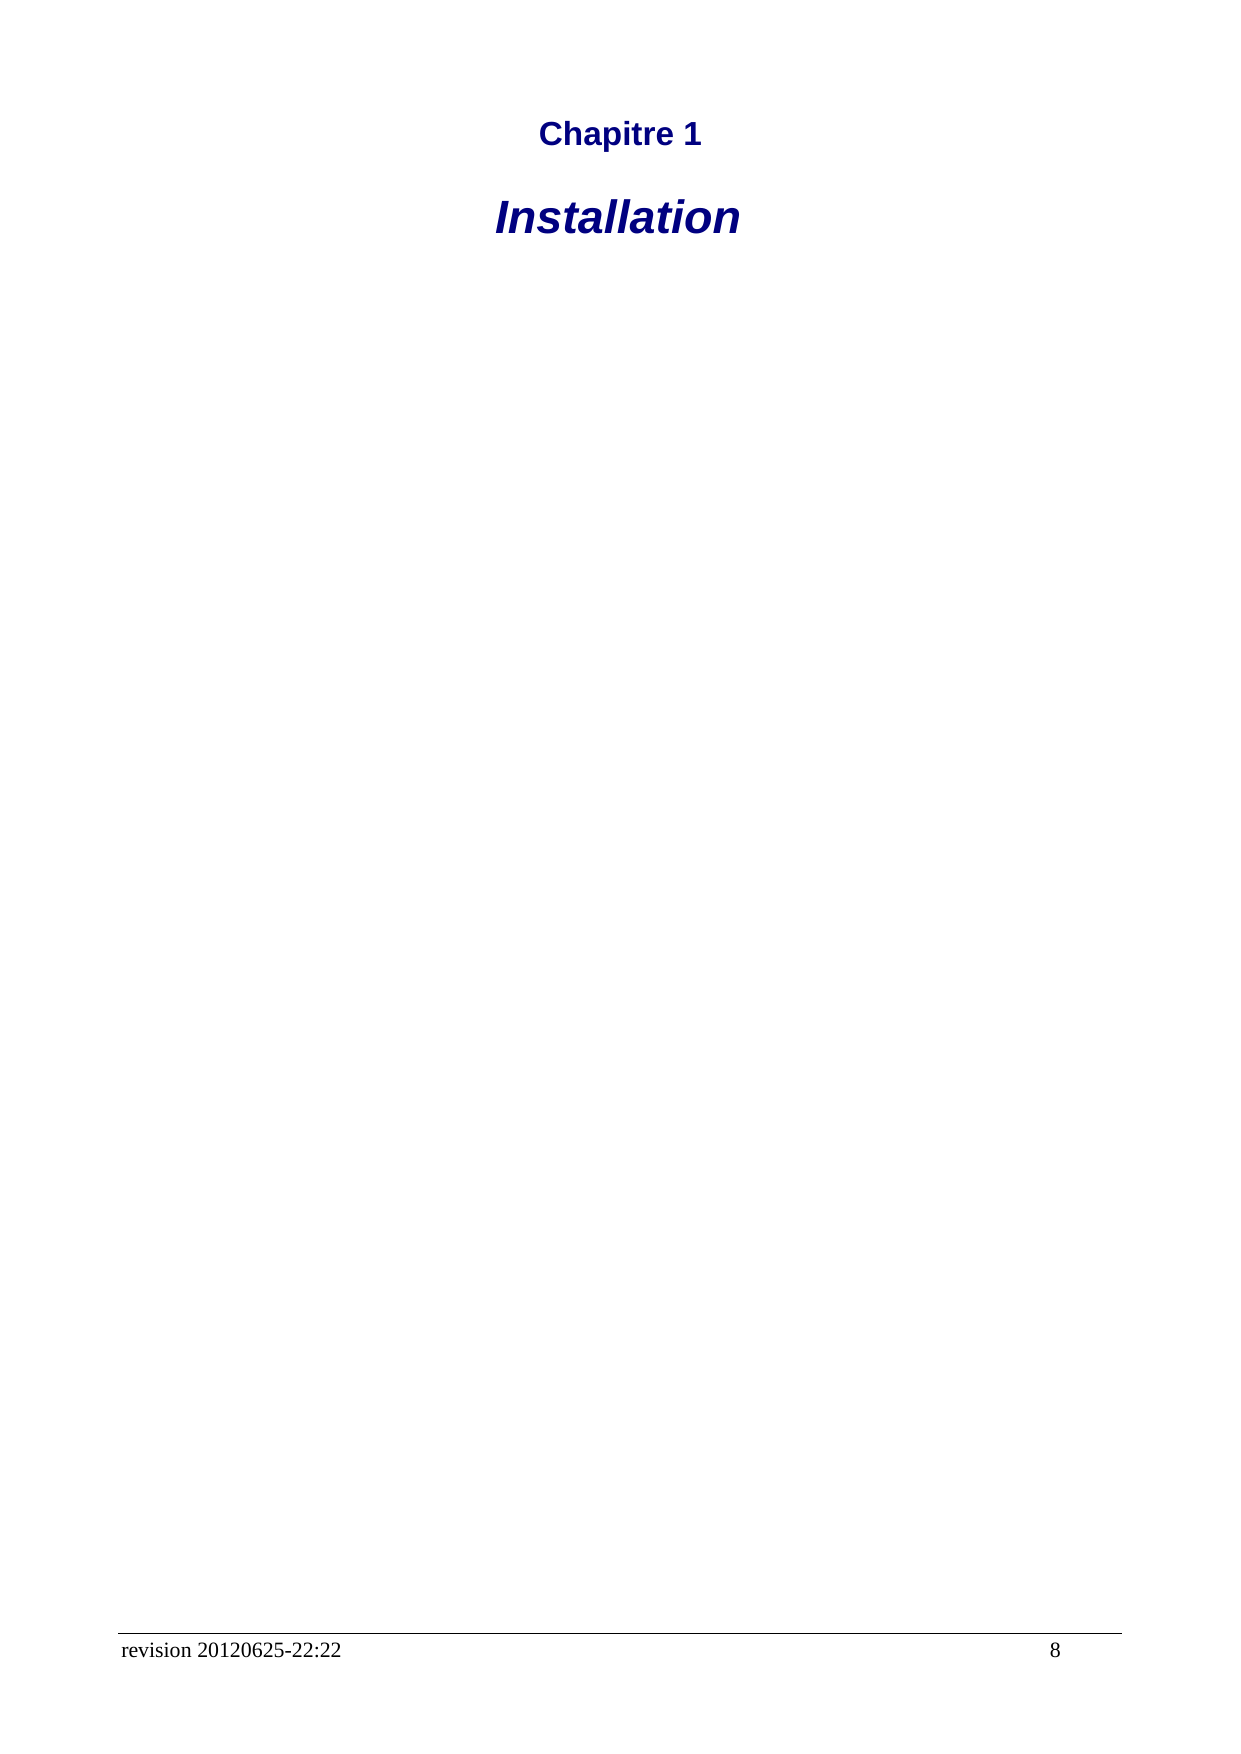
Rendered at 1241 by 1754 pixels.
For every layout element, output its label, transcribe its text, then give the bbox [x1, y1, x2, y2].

subtitle Installation [118, 189, 1122, 243]
subtitle Chapitre 1 [118, 113, 1122, 152]
